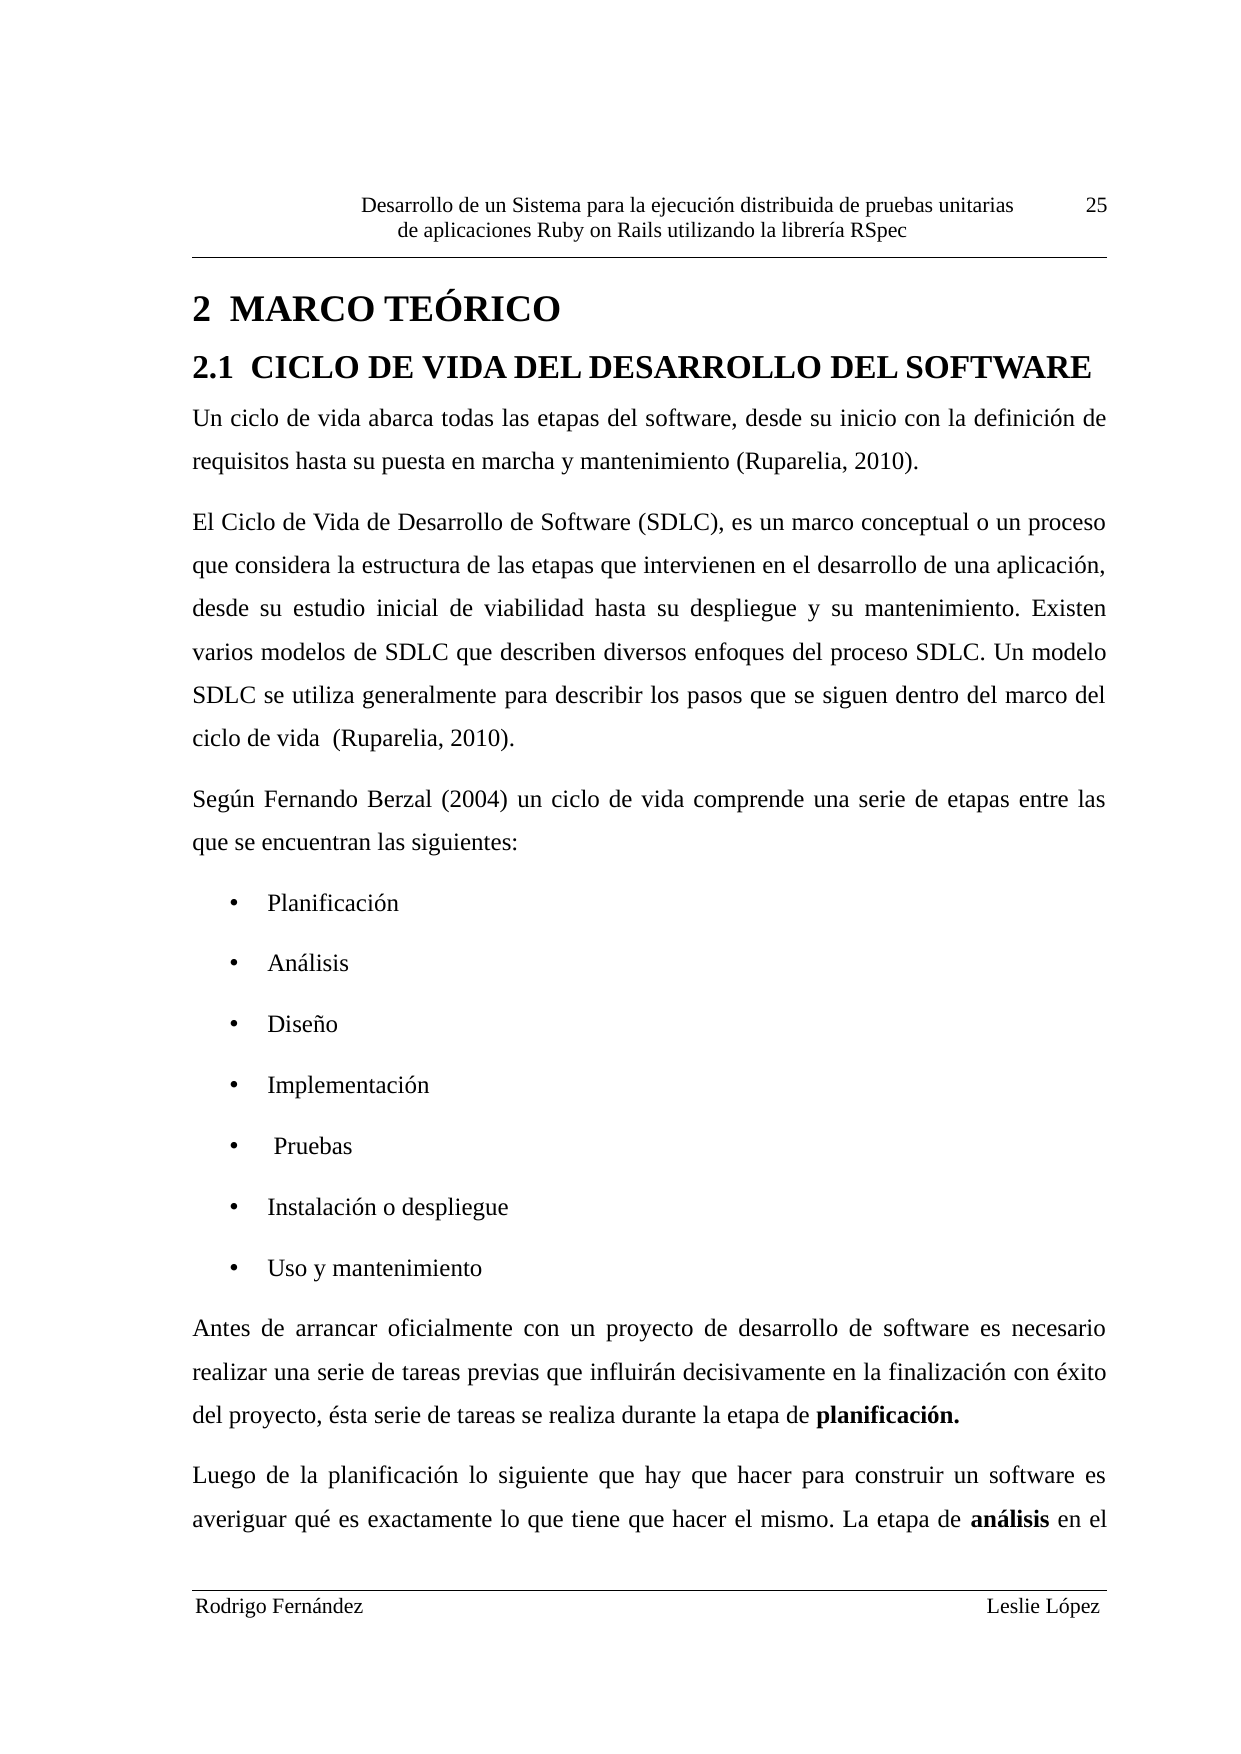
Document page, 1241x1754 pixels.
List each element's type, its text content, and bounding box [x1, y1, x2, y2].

list Análisis [229, 948, 1107, 977]
text Un ciclo de vida abarca todas las etapas del software, desde su inicio con la definición de requisitos hasta su puesta en marcha y mantenimiento (Ruparelia, 2010)⁠. [192, 403, 1107, 475]
list Pruebas [229, 1131, 1107, 1160]
text Luego de la planificación lo siguiente que hay que hacer para construir un software es averiguar qué es exactamente lo que tiene que hacer el mismo. La etapa de análisis en el [192, 1461, 1107, 1532]
list Implementación [229, 1070, 1107, 1099]
text El Ciclo de Vida de Desarrollo de Software (SDLC), es un marco conceptual o un proceso que considera la estructura de las etapas que intervienen en el desarrollo de una aplicación, desde su estudio inicial de viabilidad hasta su despliegue y su mantenimiento. Existen varios modelos de SDLC que describen diversos enfoques del proceso SDLC. Un modelo SDLC se utiliza generalmente para describir los pasos que se siguen dentro del marco del ciclo de vida (Ruparelia, 2010)⁠. [192, 507, 1107, 752]
subtitle MARCO TEÓRICO [192, 286, 1107, 329]
list Instalación o despliegue [229, 1192, 1107, 1221]
text Antes de arrancar oficialmente con un proyecto de desarrollo de software es necesario realizar una serie de tareas previas que influirán decisivamente en la finalización con éxito del proyecto, ésta serie de tareas se realiza durante la etapa de planificación. [192, 1313, 1107, 1428]
text Según Fernando Berzal (2004)⁠ un ciclo de vida comprende una serie de etapas entre las que se encuentran las siguientes: [192, 784, 1107, 856]
subtitle CICLO DE VIDA DEL DESARROLLO DEL SOFTWARE [192, 347, 1107, 386]
list Uso y mantenimiento [229, 1253, 1107, 1281]
list Planificación [229, 888, 1107, 916]
list Diseño [229, 1009, 1107, 1038]
